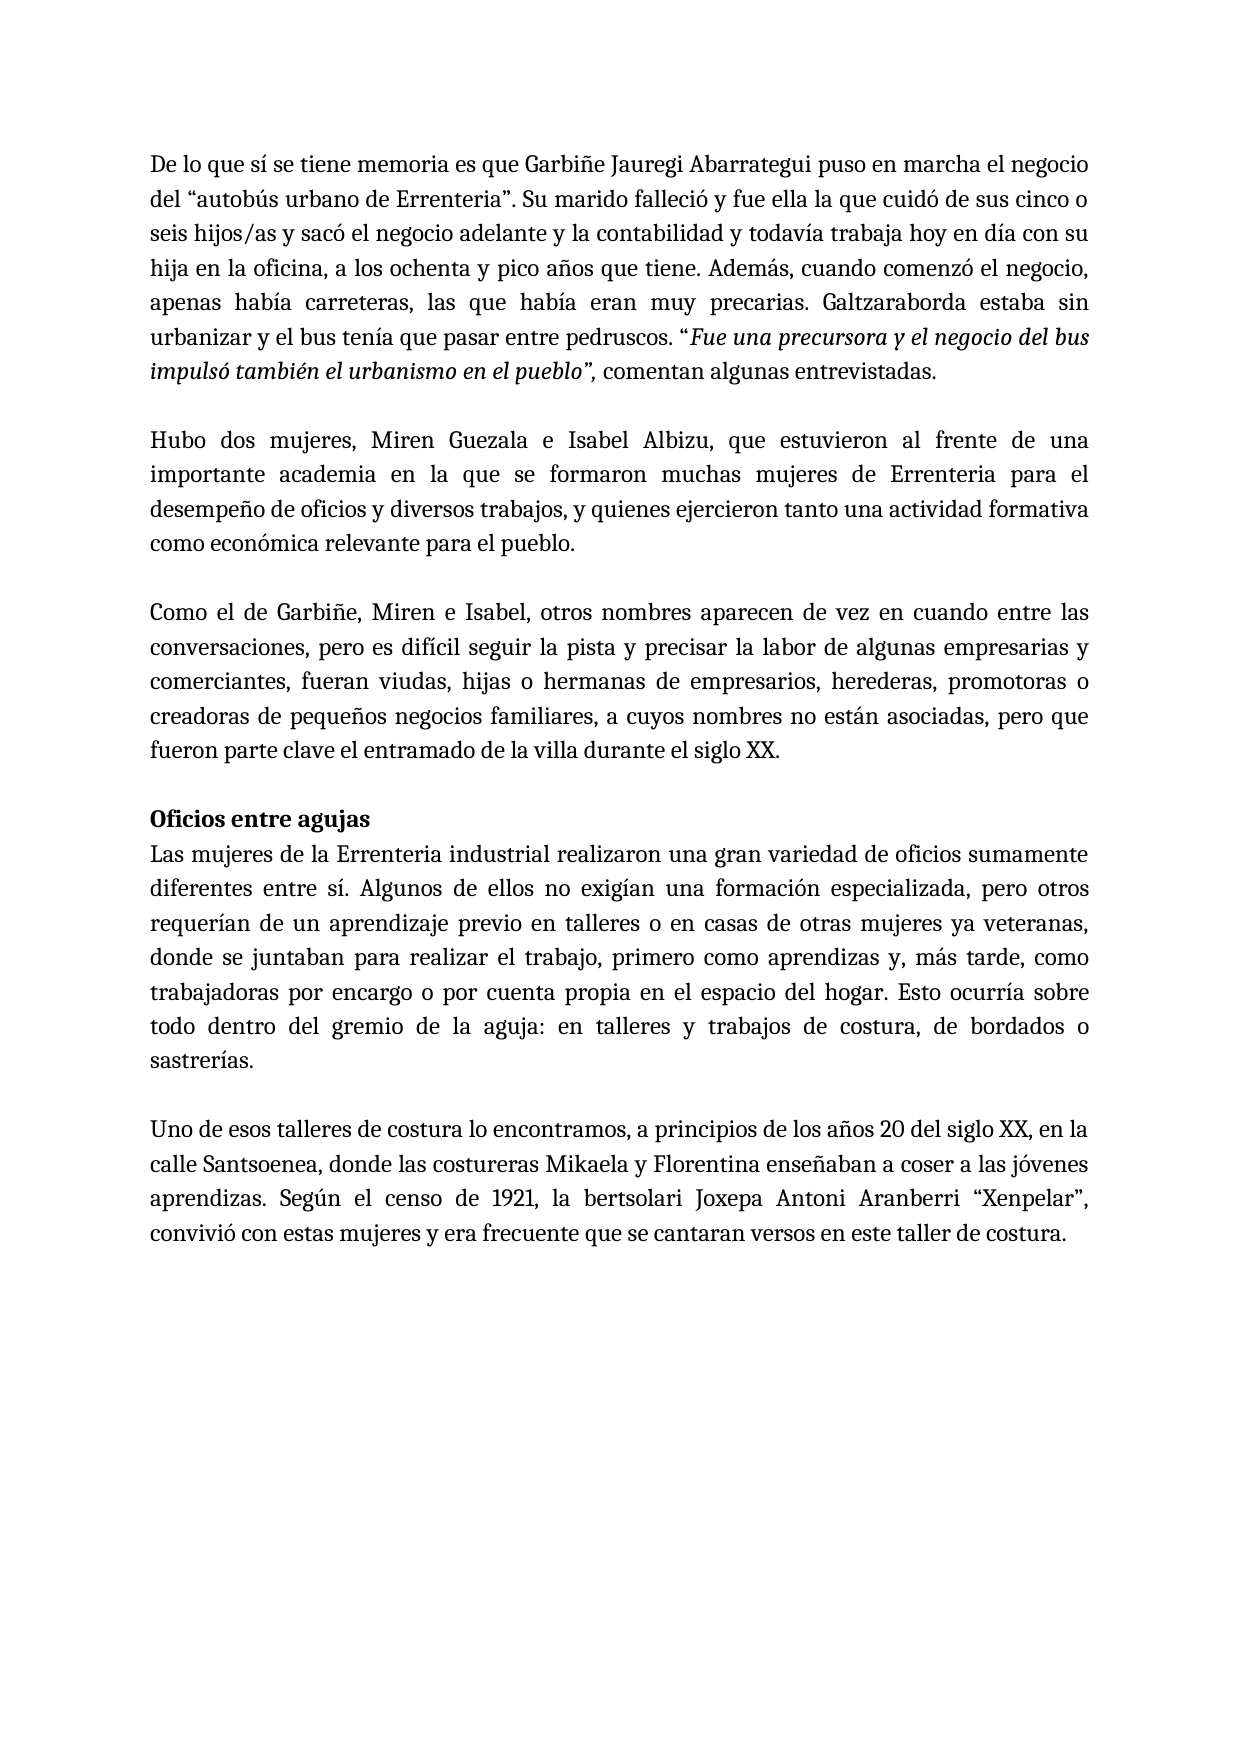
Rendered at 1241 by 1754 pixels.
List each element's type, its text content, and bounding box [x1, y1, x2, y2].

text Hubo dos mujeres, Miren Guezala e Isabel Albizu, que estuvieron al frente de una importante academia en la que se formaron muchas mujeres de Errenteria para el desempeño de oficios y diversos trabajos, y quienes ejercieron tanto una actividad formativa como económica relevante para el pueblo. [150, 426, 1090, 558]
text Oficios entre agujas [150, 805, 1090, 834]
text De lo que sí se tiene memoria es que Garbiñe Jauregi Abarrategui puso en marcha el negocio del “autobús urbano de Errenteria”. Su marido falleció y fue ella la que cuidó de sus cinco o seis hijos/as y sacó el negocio adelante y la contabilidad y todavía trabaja hoy en día con su hija en la oficina, a los ochenta y pico años que tiene. Además, cuando comenzó el negocio, apenas había carreteras, las que había eran muy precarias. Galtzaraborda estaba sin urbanizar y el bus tenía que pasar entre pedruscos. “Fue una precursora y el negocio del bus impulsó también el urbanismo en el pueblo”, comentan algunas entrevistadas. [150, 150, 1090, 386]
text Uno de esos talleres de costura lo encontramos, a principios de los años 20 del siglo XX, en la calle Santsoenea, donde las costureras Mikaela y Florentina enseñaban a coser a las jóvenes aprendizas. Según el censo de 1921, la bertsolari Joxepa Antoni Aranberri “Xenpelar”, convivió con estas mujeres y era frecuente que se cantaran versos en este taller de costura. [150, 1115, 1090, 1248]
text Las mujeres de la Errenteria industrial realizaron una gran variedad de oficios sumamente diferentes entre sí. Algunos de ellos no exigían una formación especializada, pero otros requerían de un aprendizaje previo en talleres o en casas de otras mujeres ya veteranas, donde se juntaban para realizar el trabajo, primero como aprendizas y, más tarde, como trabajadoras por encargo o por cuenta propia en el espacio del hogar. Esto ocurría sobre todo dentro del gremio de la aguja: en talleres y trabajos de costura, de bordados o sastrerías. [150, 839, 1090, 1075]
text Como el de Garbiñe, Miren e Isabel, otros nombres aparecen de vez en cuando entre las conversaciones, pero es difícil seguir la pista y precisar la labor de algunas empresarias y comerciantes, fueran viudas, hijas o hermanas de empresarios, herederas, promotoras o creadoras de pequeños negocios familiares, a cuyos nombres no están asociadas, pero que fueron parte clave el entramado de la villa durante el siglo XX. [150, 598, 1090, 765]
